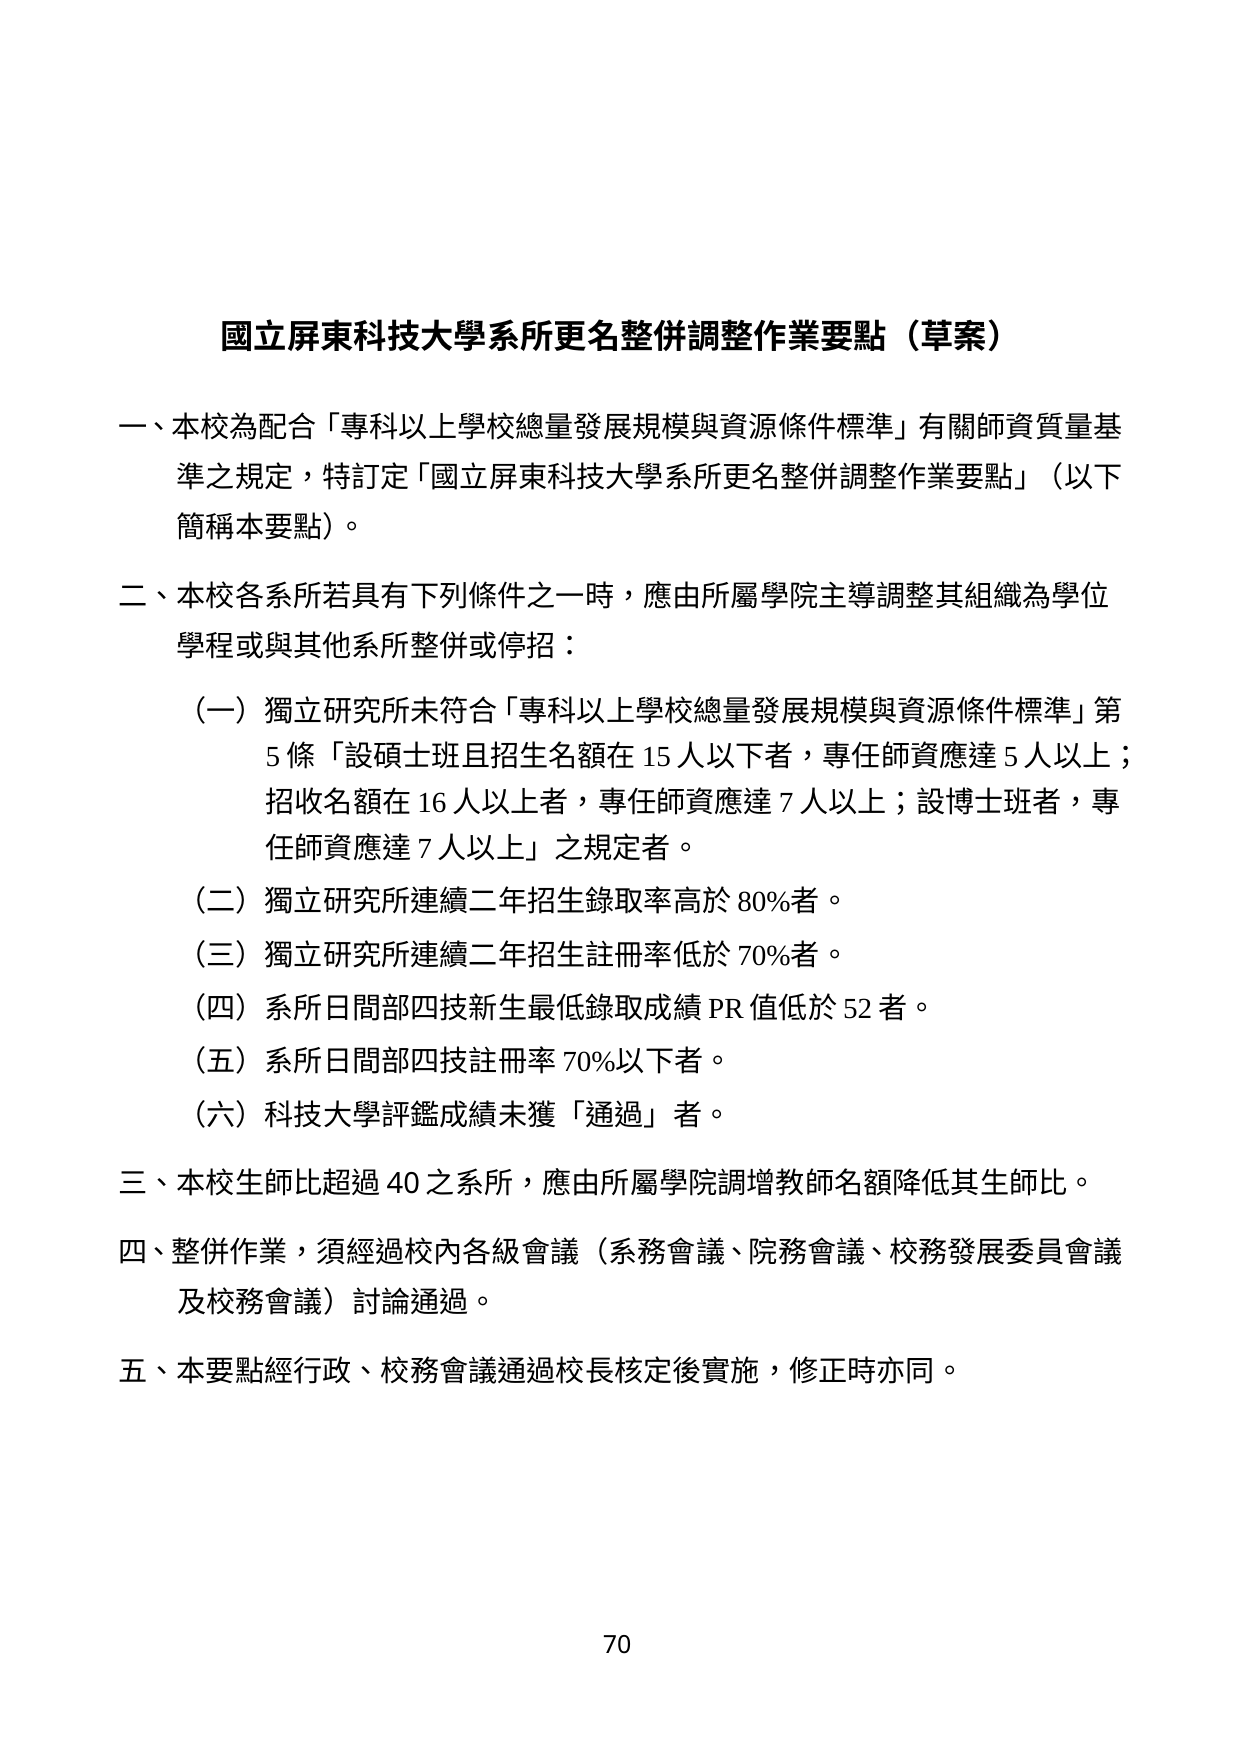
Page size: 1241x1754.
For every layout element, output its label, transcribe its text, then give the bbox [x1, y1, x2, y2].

text 二、本校各系所若具有下列條件之一時，應由所屬學院主導調整其組織為學位學程或與其他系所整併或停招： [118, 565, 1122, 665]
text 四、整併作業，須經過校內各級會議（系務會議、院務會議、校務發展委員會議及校務會議）討論通過。 [118, 1221, 1122, 1321]
text （五）系所日間部四技註冊率70%以下者。 [177, 1034, 1122, 1080]
text （六）科技大學評鑑成績未獲「通過」者。 [177, 1088, 1122, 1133]
text （二）獨立研究所連續二年招生錄取率高於80%者。 [177, 874, 1122, 920]
text 五、本要點經行政、校務會議通過校長核定後實施，修正時亦同。 [118, 1340, 1122, 1390]
text 國立屏東科技大學系所更名整併調整作業要點（草案） [118, 310, 1122, 358]
text （三）獨立研究所連續二年招生註冊率低於70%者。 [177, 928, 1122, 973]
text 三、本校生師比超過40之系所，應由所屬學院調增教師名額降低其生師比。 [118, 1152, 1122, 1202]
text （四）系所日間部四技新生最低錄取成績PR值低於52者。 [177, 981, 1122, 1027]
text （一）獨立研究所未符合「專科以上學校總量發展規模與資源條件標準」第5條「設碩士班且招生名額在15人以下者，專任師資應達5人以上；招收名額在16人以上者，專任師資應達7人以上；設博士班者，專任師資應達7人以上」之規定者。 [177, 683, 1122, 867]
text 一、本校為配合「專科以上學校總量發展規模與資源條件標準」有關師資質量基準之規定，特訂定「國立屏東科技大學系所更名整併調整作業要點」（以下簡稱本要點）。 [118, 396, 1122, 546]
